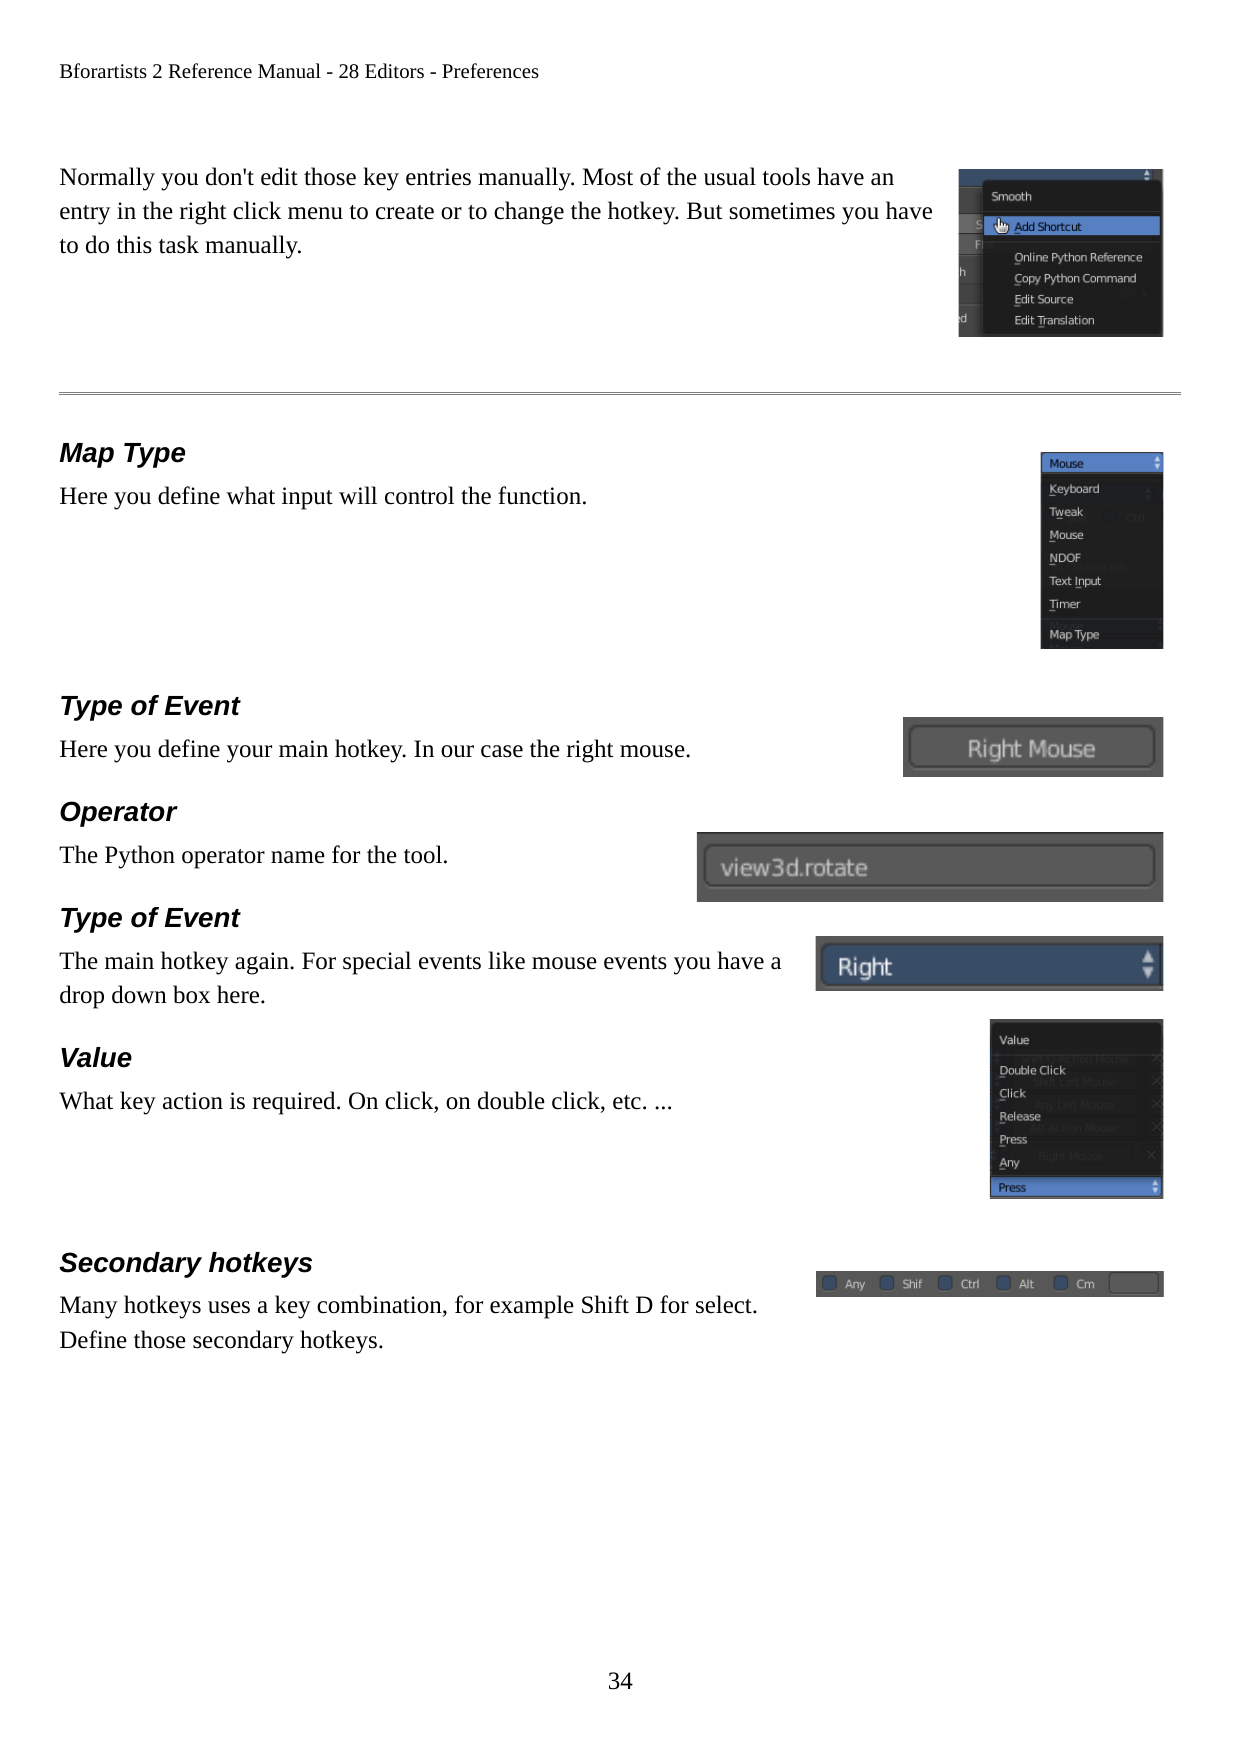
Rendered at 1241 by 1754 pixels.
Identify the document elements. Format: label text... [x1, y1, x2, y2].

subtitle Secondary hotkeys [59, 1246, 1181, 1278]
picture [696, 832, 1164, 902]
picture [958, 169, 1164, 337]
text Many hotkeys uses a key combination, for example Shift D for select. Define those secondary hotkeys. [59, 1290, 1181, 1353]
text The main hotkey again. For special events like mouse events you have a drop down box here. [59, 946, 1181, 1009]
subtitle Value [59, 1042, 989, 1074]
picture [1040, 452, 1164, 649]
text The Python operator name for the tool. [59, 840, 696, 869]
picture [903, 717, 1164, 777]
text Normally you don't edit those key entries manually. Most of the usual tools have an entry in the right click menu to create or to change the hotkey. But sometimes you have to do this task manually. [59, 162, 1181, 259]
subtitle Map Type [59, 436, 1181, 468]
picture [816, 1271, 1164, 1297]
text Here you define your main hotkey. In our case the right mouse. [59, 734, 903, 763]
text What key action is required. On click, on double click, etc. ... [59, 1086, 989, 1115]
subtitle Type of Event [59, 689, 1181, 721]
subtitle [1164, 1042, 1181, 1074]
picture [815, 936, 1164, 991]
subtitle Type of Event [59, 901, 1181, 933]
picture [989, 1019, 1164, 1199]
text Here you define what input will control the function. [59, 481, 1040, 509]
subtitle Operator [59, 796, 1181, 827]
